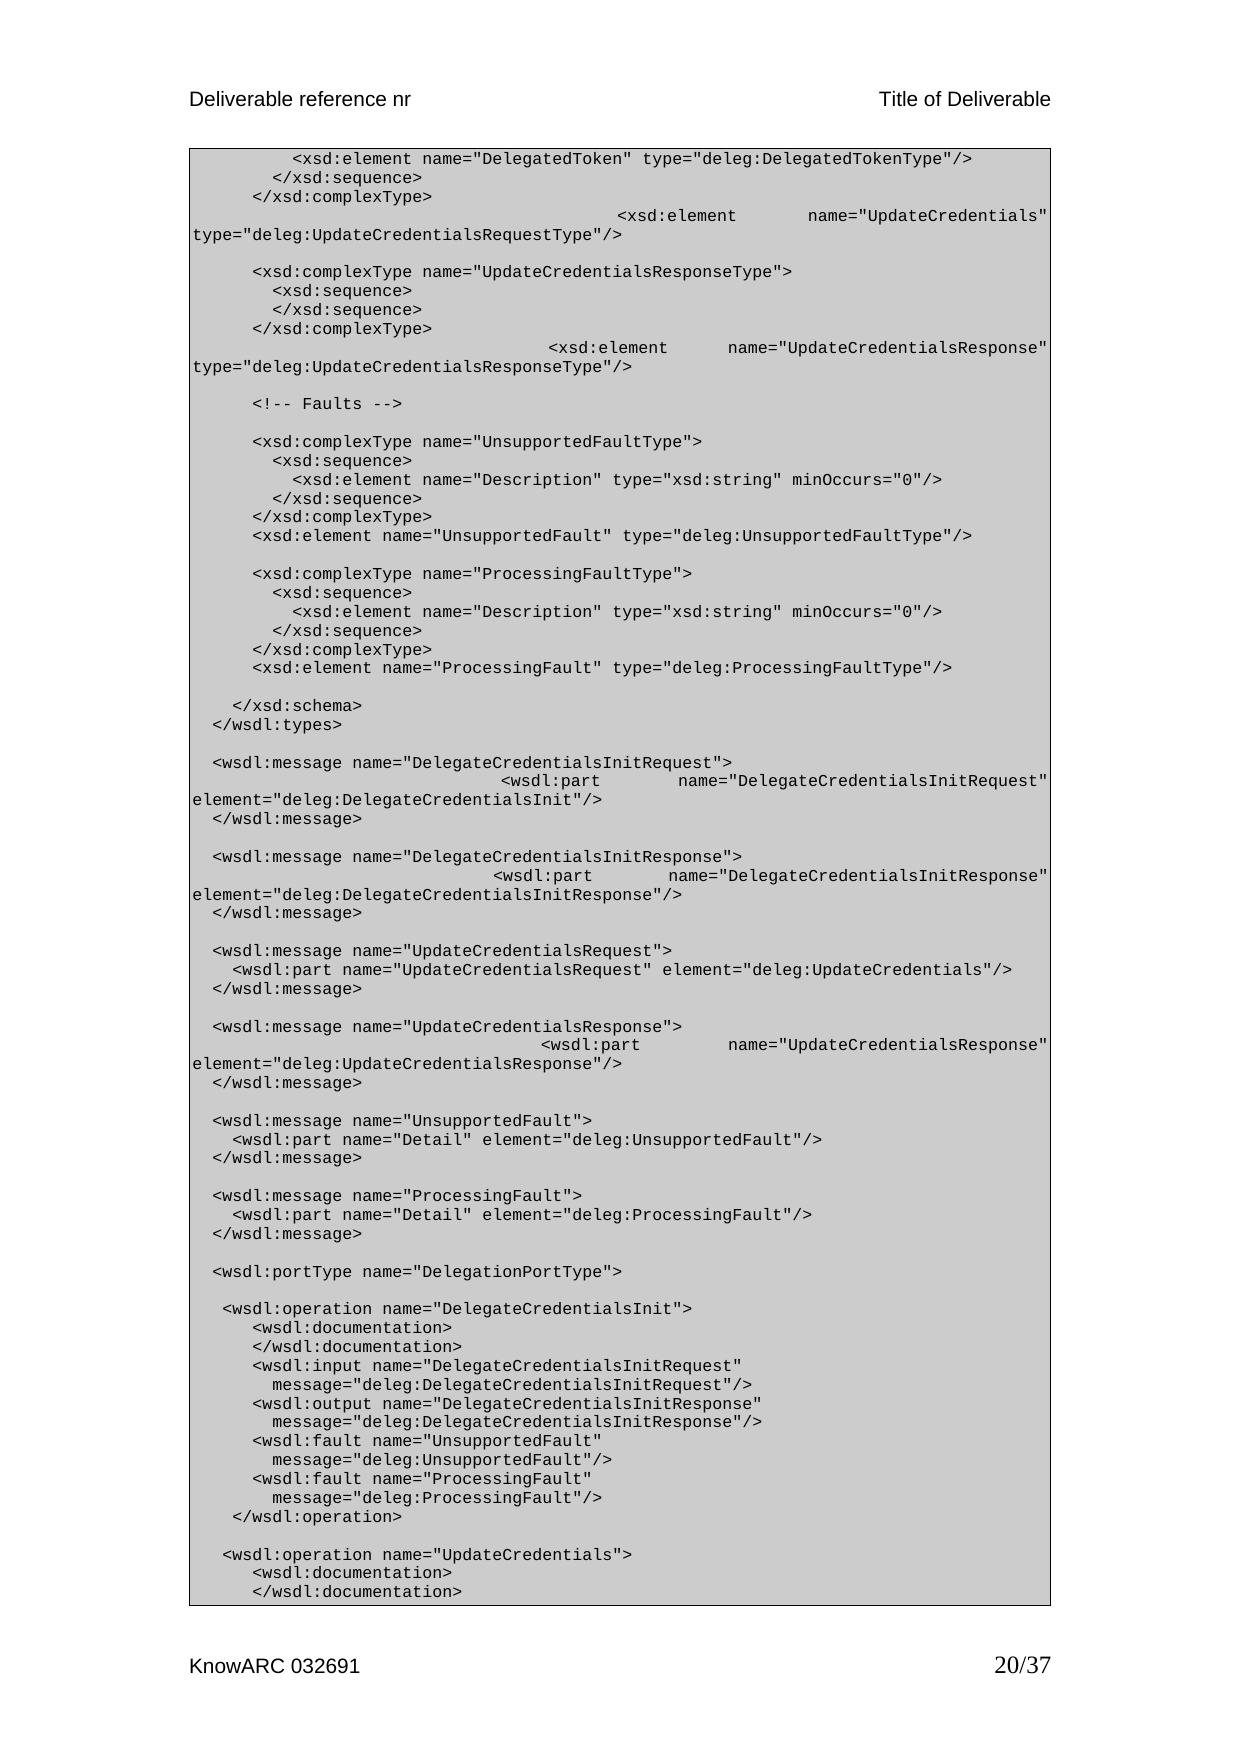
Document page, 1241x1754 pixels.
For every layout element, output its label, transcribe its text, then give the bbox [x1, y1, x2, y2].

text <xsd:complexType name="UpdateCredentialsResponseType"> [190, 261, 1050, 280]
text <xsd:element name="Description" type="xsd:string" minOccurs="0"/> [190, 468, 1050, 487]
text message="deleg:DelegateCredentialsInitRequest"/> [190, 1373, 1050, 1392]
text <wsdl:part name="Detail" element="deleg:ProcessingFault"/> [190, 1203, 1050, 1222]
text </xsd:sequence> [190, 298, 1050, 317]
text </xsd:schema> [190, 694, 1050, 713]
text <wsdl:documentation> [190, 1562, 1050, 1581]
text <wsdl:part name="DelegateCredentialsInitResponse" element="deleg:DelegateCredentialsInitResponse"/> [190, 864, 1050, 902]
text <xsd:element name="DelegatedToken" type="deleg:DelegatedTokenType"/> [190, 149, 1050, 167]
text <wsdl:operation name="DelegateCredentialsInit"> [190, 1298, 1050, 1317]
text <wsdl:message name="UpdateCredentialsResponse"> [190, 1015, 1050, 1034]
text </wsdl:types> [190, 713, 1050, 732]
text </wsdl:message> [190, 1222, 1050, 1241]
text </wsdl:message> [190, 977, 1050, 996]
text <xsd:complexType name="UnsupportedFaultType"> [190, 431, 1050, 449]
text </wsdl:message> [190, 808, 1050, 826]
text </wsdl:operation> [190, 1505, 1050, 1524]
text </xsd:complexType> [190, 317, 1050, 336]
text <wsdl:part name="UpdateCredentialsRequest" element="deleg:UpdateCredentials"/> [190, 958, 1050, 977]
text </wsdl:documentation> [190, 1581, 1050, 1605]
text <wsdl:fault name="UnsupportedFault" [190, 1430, 1050, 1449]
text <xsd:element name="UpdateCredentials" type="deleg:UpdateCredentialsRequestType"/> [190, 204, 1050, 242]
text message="deleg:ProcessingFault"/> [190, 1486, 1050, 1505]
text </wsdl:message> [190, 902, 1050, 921]
text <wsdl:message name="UpdateCredentialsRequest"> [190, 939, 1050, 958]
text </xsd:sequence> [190, 167, 1050, 185]
text </xsd:complexType> [190, 185, 1050, 204]
text <wsdl:message name="UnsupportedFault"> [190, 1109, 1050, 1128]
text <xsd:element name="UpdateCredentialsResponse" type="deleg:UpdateCredentialsResponseType"/> [190, 336, 1050, 374]
text <wsdl:message name="DelegateCredentialsInitRequest"> [190, 751, 1050, 770]
text </wsdl:message> [190, 1072, 1050, 1090]
text <wsdl:operation name="UpdateCredentials"> [190, 1543, 1050, 1562]
text <xsd:complexType name="ProcessingFaultType"> [190, 562, 1050, 581]
text <!-- Faults --> [190, 393, 1050, 412]
text <xsd:sequence> [190, 449, 1050, 468]
text <xsd:element name="Description" type="xsd:string" minOccurs="0"/> [190, 600, 1050, 619]
text <xsd:sequence> [190, 280, 1050, 298]
text <wsdl:fault name="ProcessingFault" [190, 1467, 1050, 1486]
text <wsdl:part name="Detail" element="deleg:UnsupportedFault"/> [190, 1128, 1050, 1147]
text </wsdl:message> [190, 1147, 1050, 1166]
text <xsd:sequence> [190, 581, 1050, 600]
text <wsdl:output name="DelegateCredentialsInitResponse" [190, 1392, 1050, 1411]
text </xsd:sequence> [190, 487, 1050, 506]
text </xsd:complexType> [190, 506, 1050, 525]
text <xsd:element name="ProcessingFault" type="deleg:ProcessingFaultType"/> [190, 657, 1050, 676]
text <wsdl:portType name="DelegationPortType"> [190, 1260, 1050, 1279]
text <wsdl:message name="DelegateCredentialsInitResponse"> [190, 845, 1050, 864]
text <xsd:element name="UnsupportedFault" type="deleg:UnsupportedFaultType"/> [190, 525, 1050, 544]
text </xsd:complexType> [190, 638, 1050, 657]
text <wsdl:documentation> [190, 1317, 1050, 1336]
text </wsdl:documentation> [190, 1336, 1050, 1354]
text <wsdl:part name="DelegateCredentialsInitRequest" element="deleg:DelegateCredentialsInit"/> [190, 770, 1050, 808]
text <wsdl:message name="ProcessingFault"> [190, 1185, 1050, 1203]
text <wsdl:input name="DelegateCredentialsInitRequest" [190, 1354, 1050, 1373]
text <wsdl:part name="UpdateCredentialsResponse" element="deleg:UpdateCredentialsResponse"/> [190, 1034, 1050, 1072]
text </xsd:sequence> [190, 619, 1050, 638]
text message="deleg:UnsupportedFault"/> [190, 1449, 1050, 1467]
text message="deleg:DelegateCredentialsInitResponse"/> [190, 1411, 1050, 1430]
